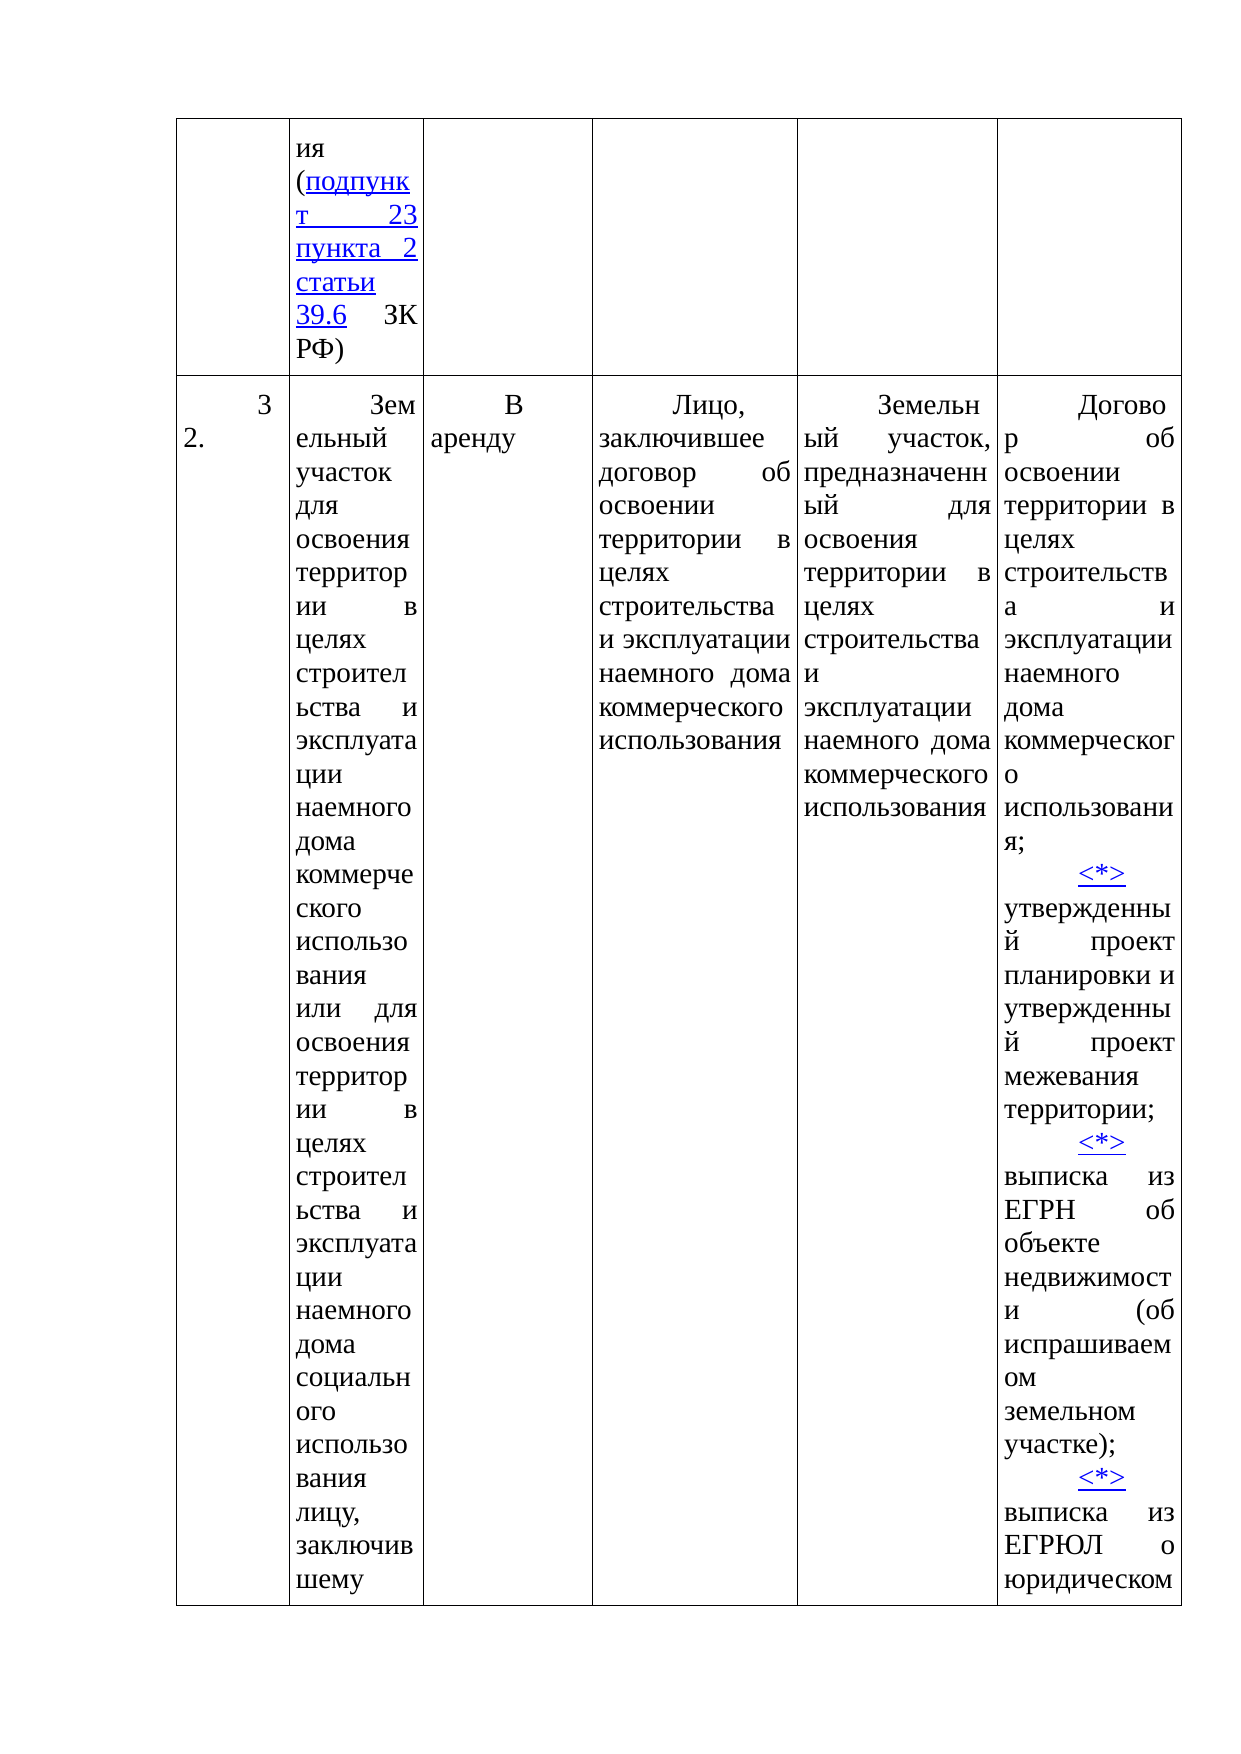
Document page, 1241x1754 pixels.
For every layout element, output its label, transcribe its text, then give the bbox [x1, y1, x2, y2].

table_cell [177, 119, 289, 375]
table_cell Земельный участок для освоения территории в целях строительства и эксплуатации наемного дома коммерческого использования или для освоения территории в целях строительства и эксплуатации наемного дома социального использования лицу, заключившему [290, 376, 423, 1605]
table_cell Земельный участок, предназначенный для освоения территории в целях строительства и эксплуатации наемного дома коммерческого использования [798, 376, 997, 1605]
table_cell [424, 119, 592, 375]
table_cell 32. [177, 376, 289, 1605]
table_cell [593, 119, 797, 375]
table_cell [998, 119, 1181, 375]
table_cell ия (подпункт 23 пункта 2 статьи 39.6 ЗК РФ) [290, 119, 423, 375]
table_cell Договор об освоении территории в целях строительства и эксплуатации наемного дома коммерческого использования; <*> утвержденный проект планировки и утвержденный проект межевания территории; <*> выписка из ЕГРН об объекте недвижимости (об испрашиваемом земельном участке); <*> выписка из ЕГРЮЛ о юридическом [998, 376, 1181, 1605]
table_cell В аренду [424, 376, 592, 1605]
table_cell [798, 119, 997, 375]
table_cell Лицо, заключившее договор об освоении территории в целях строительства и эксплуатации наемного дома коммерческого использования [593, 376, 797, 1605]
